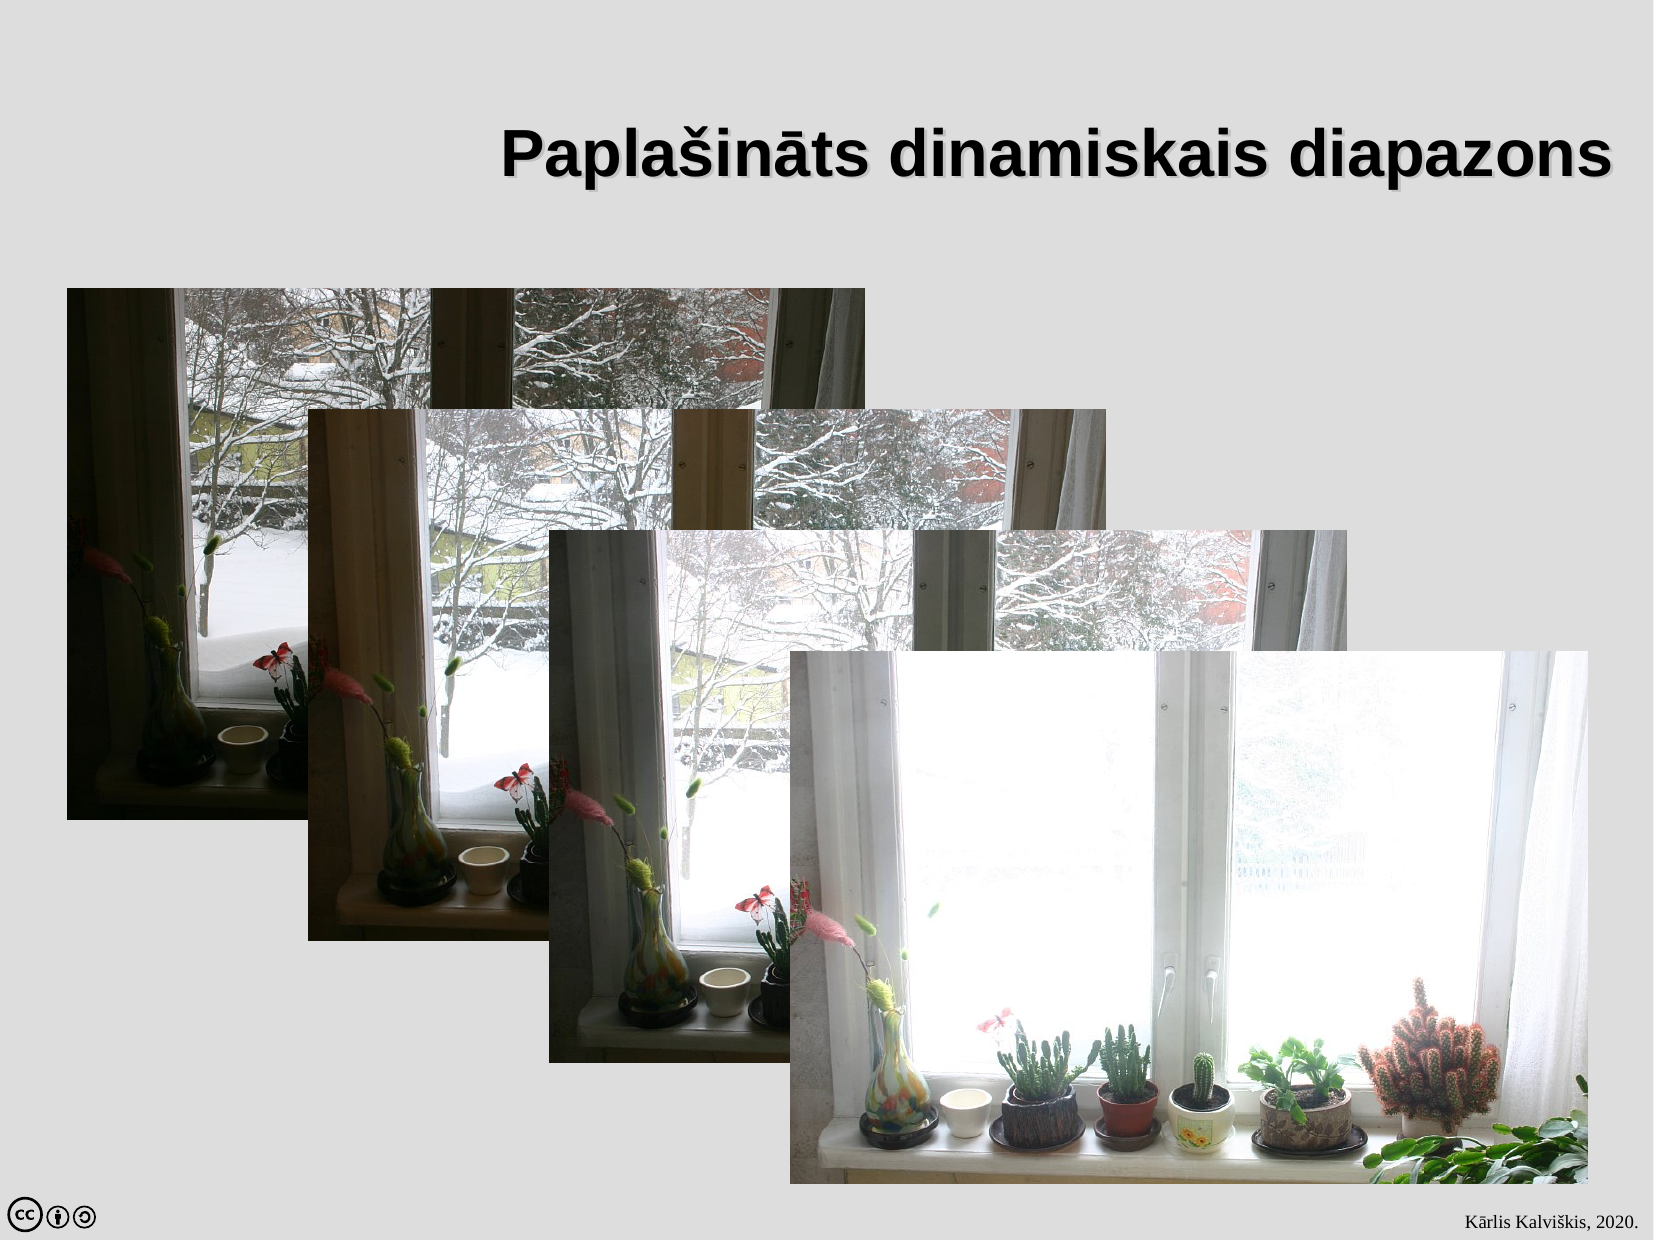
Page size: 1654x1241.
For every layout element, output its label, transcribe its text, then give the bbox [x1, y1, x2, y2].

title Paplašināts dinamiskais diapazons [42, 49, 1615, 257]
picture [67, 288, 1588, 1184]
